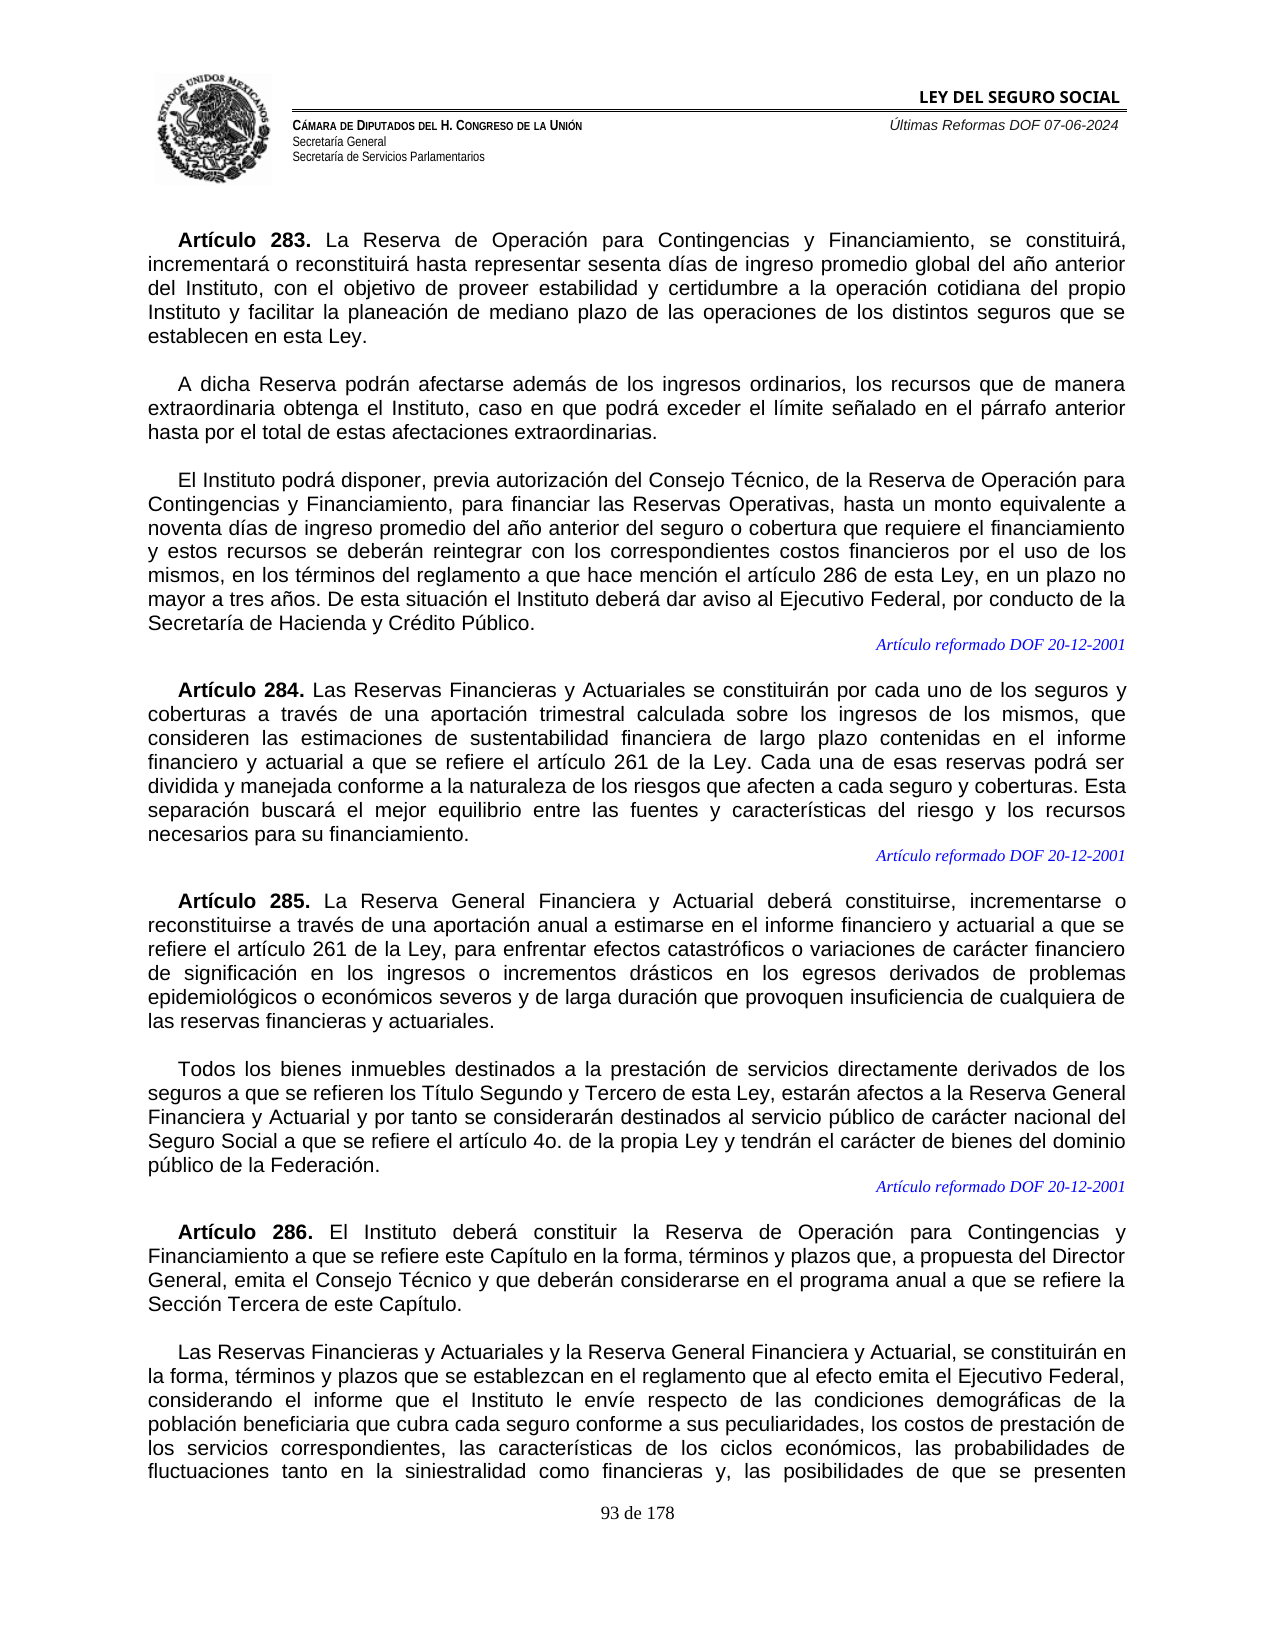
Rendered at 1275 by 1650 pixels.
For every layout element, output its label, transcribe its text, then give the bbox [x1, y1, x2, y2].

text Artículo 283. La Reserva de Operación para Contingencias y Financiamiento, se constituirá, incrementará o reconstituirá hasta representar sesenta días de ingreso promedio global del año anterior del Instituto, con el objetivo de proveer estabilidad y certidumbre a la operación cotidiana del propio Instituto y facilitar la planeación de mediano plazo de las operaciones de los distintos seguros que se establecen en esta Ley. [148, 228, 1127, 348]
text Artículo reformado DOF 20-12-2001 [148, 1177, 1127, 1196]
text Todos los bienes inmuebles destinados a la prestación de servicios directamente derivados de los seguros a que se refieren los Título Segundo y Tercero de esta Ley, estarán afectos a la Reserva General Financiera y Actuarial y por tanto se considerarán destinados al servicio público de carácter nacional del Seguro Social a que se refiere el artículo 4o. de la propia Ley y tendrán el carácter de bienes del dominio público de la Federación. [148, 1057, 1127, 1177]
text El Instituto podrá disponer, previa autorización del Consejo Técnico, de la Reserva de Operación para Contingencias y Financiamiento, para financiar las Reservas Operativas, hasta un monto equivalente a noventa días de ingreso promedio del año anterior del seguro o cobertura que requiere el financiamiento y estos recursos se deberán reintegrar con los correspondientes costos financieros por el uso de los mismos, en los términos del reglamento a que hace mención el artículo 286 de esta Ley, en un plazo no mayor a tres años. De esta situación el Instituto deberá dar aviso al Ejecutivo Federal, por conducto de la Secretaría de Hacienda y Crédito Público. [148, 467, 1127, 635]
text A dicha Reserva podrán afectarse además de los ingresos ordinarios, los recursos que de manera extraordinaria obtenga el Instituto, caso en que podrá exceder el límite señalado en el párrafo anterior hasta por el total de estas afectaciones extraordinarias. [148, 372, 1127, 443]
text Artículo reformado DOF 20-12-2001 [148, 635, 1127, 654]
text Artículo 286. El Instituto deberá constituir la Reserva de Operación para Contingencias y Financiamiento a que se refiere este Capítulo en la forma, términos y plazos que, a propuesta del Director General, emita el Consejo Técnico y que deberán considerarse en el programa anual a que se refiere la Sección Tercera de este Capítulo. [148, 1220, 1127, 1316]
text Las Reservas Financieras y Actuariales y la Reserva General Financiera y Actuarial, se constituirán en la forma, términos y plazos que se establezcan en el reglamento que al efecto emita el Ejecutivo Federal, considerando el informe que el Instituto le envíe respecto de las condiciones demográficas de la población beneficiaria que cubra cada seguro conforme a sus peculiaridades, los costos de prestación de los servicios correspondientes, las características de los ciclos económicos, las probabilidades de fluctuaciones tanto en la siniestralidad como financieras y, las posibilidades de que se presenten [148, 1339, 1127, 1483]
text Artículo 284. Las Reservas Financieras y Actuariales se constituirán por cada uno de los seguros y coberturas a través de una aportación trimestral calculada sobre los ingresos de los mismos, que consideren las estimaciones de sustentabilidad financiera de largo plazo contenidas en el informe financiero y actuarial a que se refiere el artículo 261 de la Ley. Cada una de esas reservas podrá ser dividida y manejada conforme a la naturaleza de los riesgos que afecten a cada seguro y coberturas. Esta separación buscará el mejor equilibrio entre las fuentes y características del riesgo y los recursos necesarios para su financiamiento. [148, 678, 1127, 846]
text Artículo 285. La Reserva General Financiera y Actuarial deberá constituirse, incrementarse o reconstituirse a través de una aportación anual a estimarse en el informe financiero y actuarial a que se refiere el artículo 261 de la Ley, para enfrentar efectos catastróficos o variaciones de carácter financiero de significación en los ingresos o incrementos drásticos en los egresos derivados de problemas epidemiológicos o económicos severos y de larga duración que provoquen insuficiencia de cualquiera de las reservas financieras y actuariales. [148, 889, 1127, 1033]
text Artículo reformado DOF 20-12-2001 [148, 846, 1127, 865]
